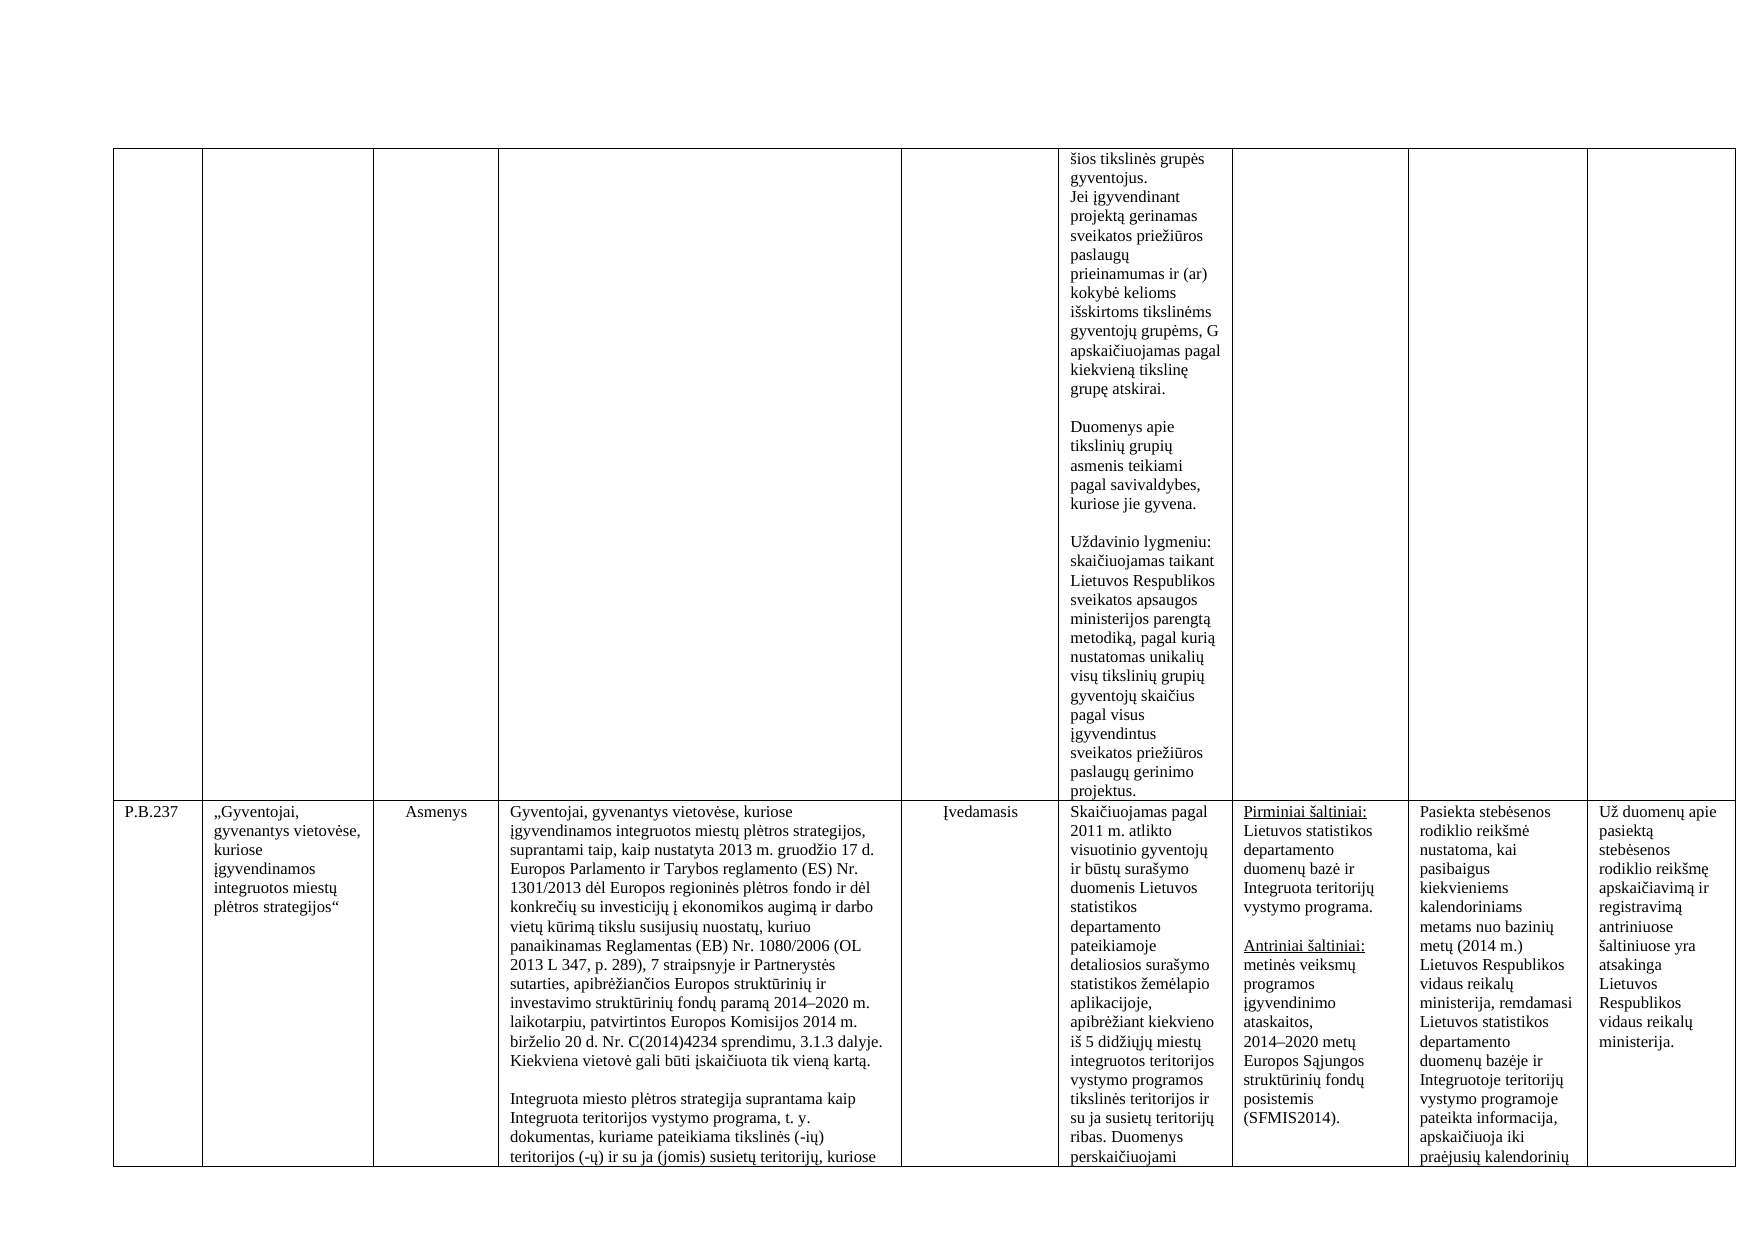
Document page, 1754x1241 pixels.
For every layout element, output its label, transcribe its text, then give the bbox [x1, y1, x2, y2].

table_cell P.B.237 [114, 801, 202, 1166]
table_cell šios tikslinės grupės gyventojus. Jei įgyvendinant projektą gerinamas sveikatos priežiūros paslaugų prieinamumas ir (ar) kokybė kelioms išskirtoms tikslinėms gyventojų grupėms, G apskaičiuojamas pagal kiekvieną tikslinę grupę atskirai. Duomenys apie tikslinių grupių asmenis teikiami pagal savivaldybes, kuriose jie gyvena. Uždavinio lygmeniu: skaičiuojamas taikant Lietuvos Respublikos sveikatos apsaugos ministerijos parengtą metodiką, pagal kurią nustatomas unikalių visų tikslinių grupių gyventojų skaičius pagal visus įgyvendintus sveikatos priežiūros paslaugų gerinimo projektus. [1059, 149, 1232, 800]
table_cell Už duomenų apie pasiektą stebėsenos rodiklio reikšmę apskaičiavimą ir registravimą antriniuose šaltiniuose yra atsakinga Lietuvos Respublikos vidaus reikalų ministerija. [1588, 801, 1735, 1166]
table_cell [1588, 149, 1735, 800]
table_cell Asmenys [374, 801, 498, 1166]
table_cell [203, 149, 373, 800]
table_cell Gyventojai, gyvenantys vietovėse, kuriose įgyvendinamos integruotos miestų plėtros strategijos, suprantami taip, kaip nustatyta 2013 m. gruodžio 17 d. Europos Parlamento ir Tarybos reglamento (ES) Nr. 1301/2013 dėl Europos regioninės plėtros fondo ir dėl konkrečių su investicijų į ekonomikos augimą ir darbo vietų kūrimą tikslu susijusių nuostatų, kuriuo panaikinamas Reglamentas (EB) Nr. 1080/2006 (OL 2013 L 347, p. 289), 7 straipsnyje ir Partnerystės sutarties, apibrėžiančios Europos struktūrinių ir investavimo struktūrinių fondų paramą 2014–2020 m. laikotarpiu, patvirtintos Europos Komisijos 2014 m. birželio 20 d. Nr. C(2014)4234 sprendimu, 3.1.3 dalyje. Kiekviena vietovė gali būti įskaičiuota tik vieną kartą. Integruota miesto plėtros strategija suprantama kaip Integruota teritorijos vystymo programa, t. y. dokumentas, kuriame pateikiama tikslinės (-ių) teritorijos (-ų) ir su ja (jomis) susietų teritorijų, kuriose [499, 801, 901, 1166]
table_cell [1409, 149, 1587, 800]
table_cell Skaičiuojamas pagal 2011 m. atlikto visuotinio gyventojų ir būstų surašymo duomenis Lietuvos statistikos departamento pateikiamoje detaliosios surašymo statistikos žemėlapio aplikacijoje, apibrėžiant kiekvieno iš 5 didžiųjų miestų integruotos teritorijos vystymo programos tikslinės teritorijos ir su ja susietų teritorijų ribas. Duomenys perskaičiuojami [1059, 801, 1232, 1166]
table_cell [902, 149, 1058, 800]
table_cell [1233, 149, 1408, 800]
table_cell Pirminiai šaltiniai: Lietuvos statistikos departamento duomenų bazė ir Integruota teritorijų vystymo programa. Antriniai šaltiniai: metinės veiksmų programos įgyvendinimo ataskaitos, 2014–2020 metų Europos Sąjungos struktūrinių fondų posistemis (SFMIS2014). [1233, 801, 1408, 1166]
table_cell Pasiekta stebėsenos rodiklio reikšmė nustatoma, kai pasibaigus kiekvieniems kalendoriniams metams nuo bazinių metų (2014 m.) Lietuvos Respublikos vidaus reikalų ministerija, remdamasi Lietuvos statistikos departamento duomenų bazėje ir Integruotoje teritorijų vystymo programoje pateikta informacija, apskaičiuoja iki praėjusių kalendorinių [1409, 801, 1587, 1166]
table_cell Įvedamasis [902, 801, 1058, 1166]
table_cell [374, 149, 498, 800]
table_cell „Gyventojai, gyvenantys vietovėse, kuriose įgyvendinamos integruotos miestų plėtros strategijos“ [203, 801, 373, 1166]
table_cell [499, 149, 901, 800]
table_cell [114, 149, 202, 800]
